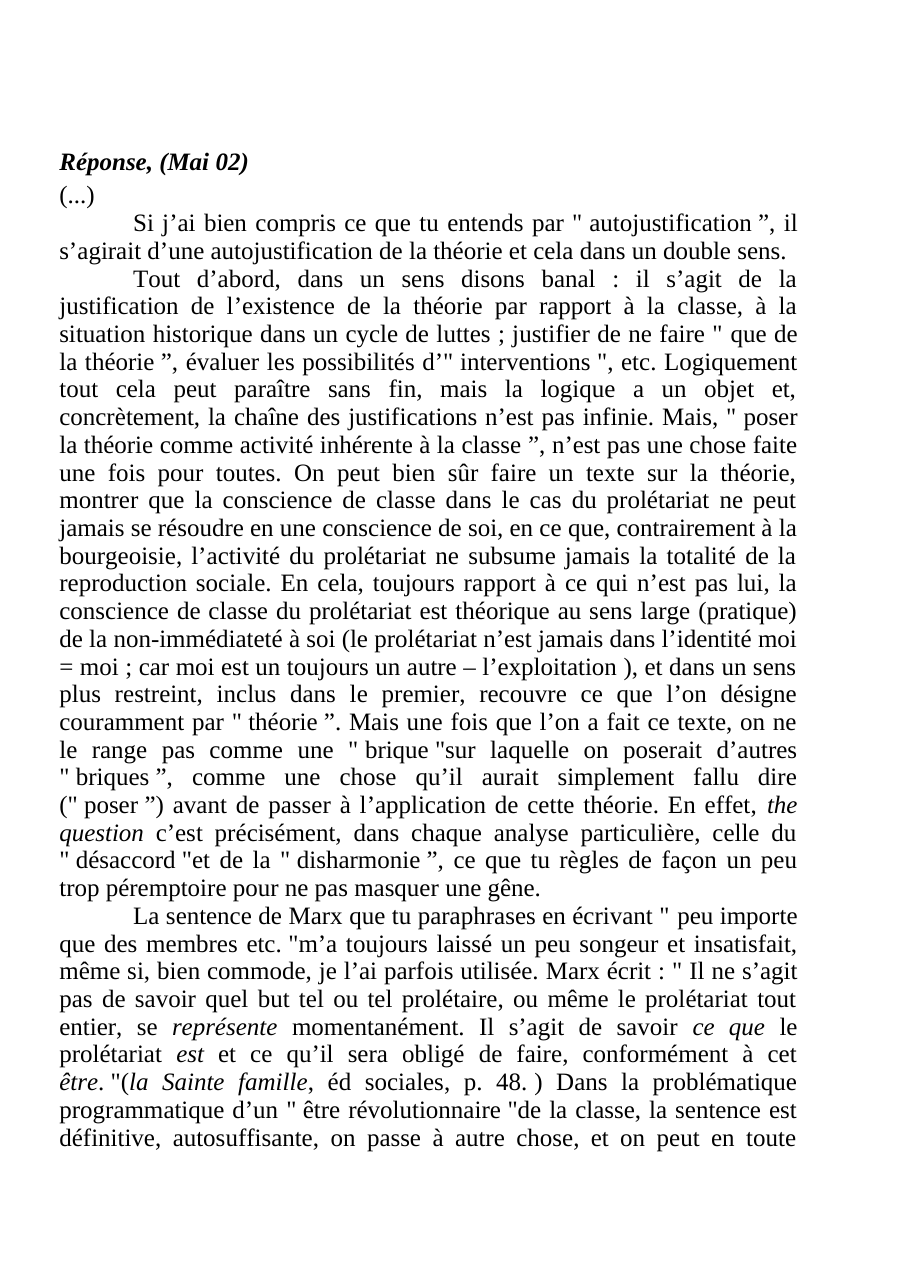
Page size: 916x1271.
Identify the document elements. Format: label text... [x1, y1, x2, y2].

text La sentence de Marx que tu paraphrases en écrivant " peu importe que des membres etc. "m’a toujours laissé un peu songeur et insatisfait, même si, bien commode, je l’ai parfois utilisée. Marx écrit : " Il ne s’agit pas de savoir quel but tel ou tel prolétaire, ou même le prolétariat tout entier, se représente momentanément. Il s’agit de savoir ce que le prolétariat est et ce qu’il sera obligé de faire, conformément à cet être. "(la Sainte famille, éd sociales, p. 48. ) Dans la problématique programmatique d’un " être révolutionnaire "de la classe, la sentence est définitive, autosuffisante, on passe à autre chose, et on peut en toute [59, 902, 797, 1151]
text (...) [59, 182, 797, 209]
text Tout d’abord, dans un sens disons banal : il s’agit de la justification de l’existence de la théorie par rapport à la classe, à la situation historique dans un cycle de luttes ; justifier de ne faire " que de la théorie ”, évaluer les possibilités d’" interventions ", etc. Logiquement tout cela peut paraître sans fin, mais la logique a un objet et, concrètement, la chaîne des justifications n’est pas infinie. Mais, " poser la théorie comme activité inhérente à la classe ”, n’est pas une chose faite une fois pour toutes. On peut bien sûr faire un texte sur la théorie, montrer que la conscience de classe dans le cas du prolétariat ne peut jamais se résoudre en une conscience de soi, en ce que, contrairement à la bourgeoisie, l’activité du prolétariat ne subsume jamais la totalité de la reproduction sociale. En cela, toujours rapport à ce qui n’est pas lui, la conscience de classe du prolétariat est théorique au sens large (pratique) de la non-immédiateté à soi (le prolétariat n’est jamais dans l’identité moi = moi ; car moi est un toujours un autre – l’exploitation ), et dans un sens plus restreint, inclus dans le premier, recouvre ce que l’on désigne couramment par " théorie ”. Mais une fois que l’on a fait ce texte, on ne le range pas comme une " brique "sur laquelle on poserait d’autres " briques ”, comme une chose qu’il aurait simplement fallu dire (" poser ”) avant de passer à l’application de cette théorie. En effet, the question c’est précisément, dans chaque analyse particulière, celle du " désaccord "et de la " disharmonie ”, ce que tu règles de façon un peu trop péremptoire pour ne pas masquer une gêne. [59, 265, 797, 902]
subtitle Réponse, (Mai 02) [59, 148, 797, 175]
text Si j’ai bien compris ce que tu entends par " autojustification ”, il s’agirait d’une autojustification de la théorie et cela dans un double sens. [59, 209, 797, 265]
